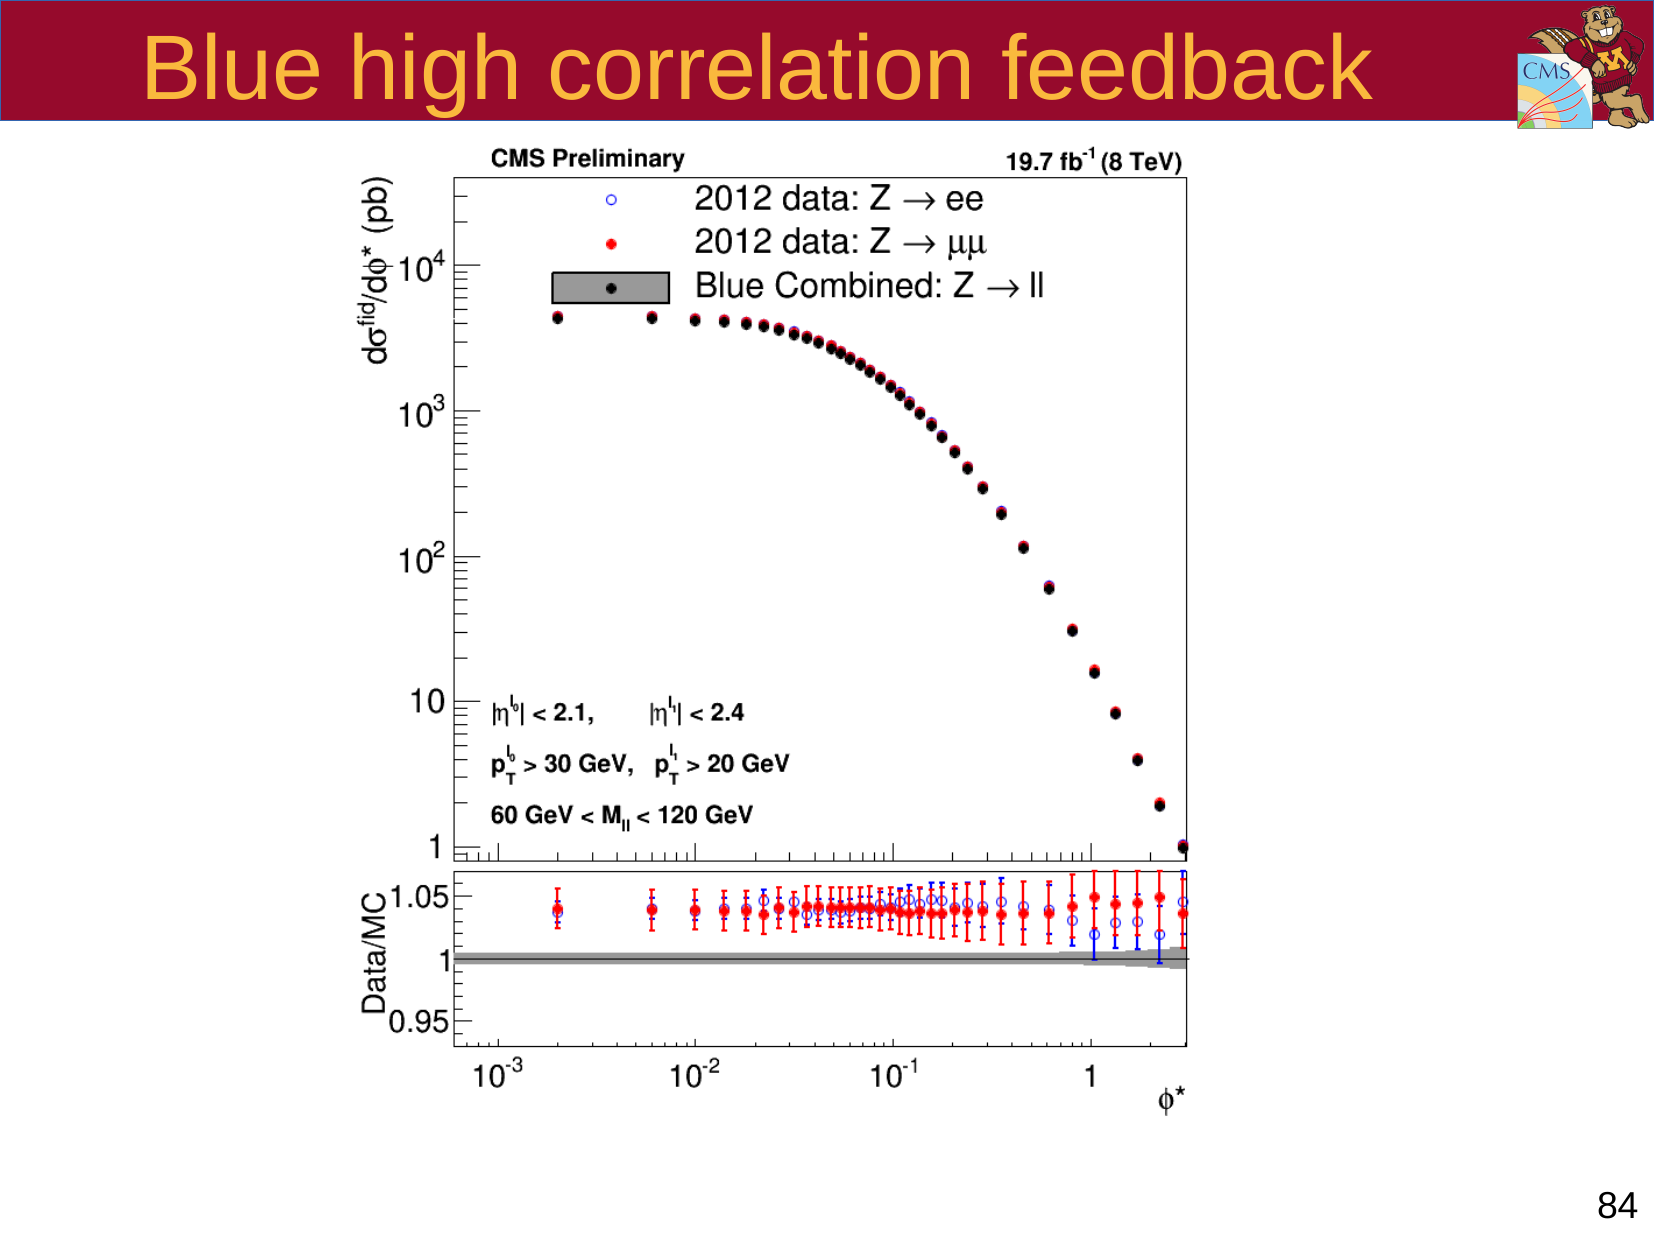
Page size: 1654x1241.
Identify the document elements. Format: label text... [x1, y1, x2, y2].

title Blue high correlation feedback [0, 15, 1516, 121]
picture [315, 134, 1242, 1151]
picture [1515, 0, 1652, 135]
